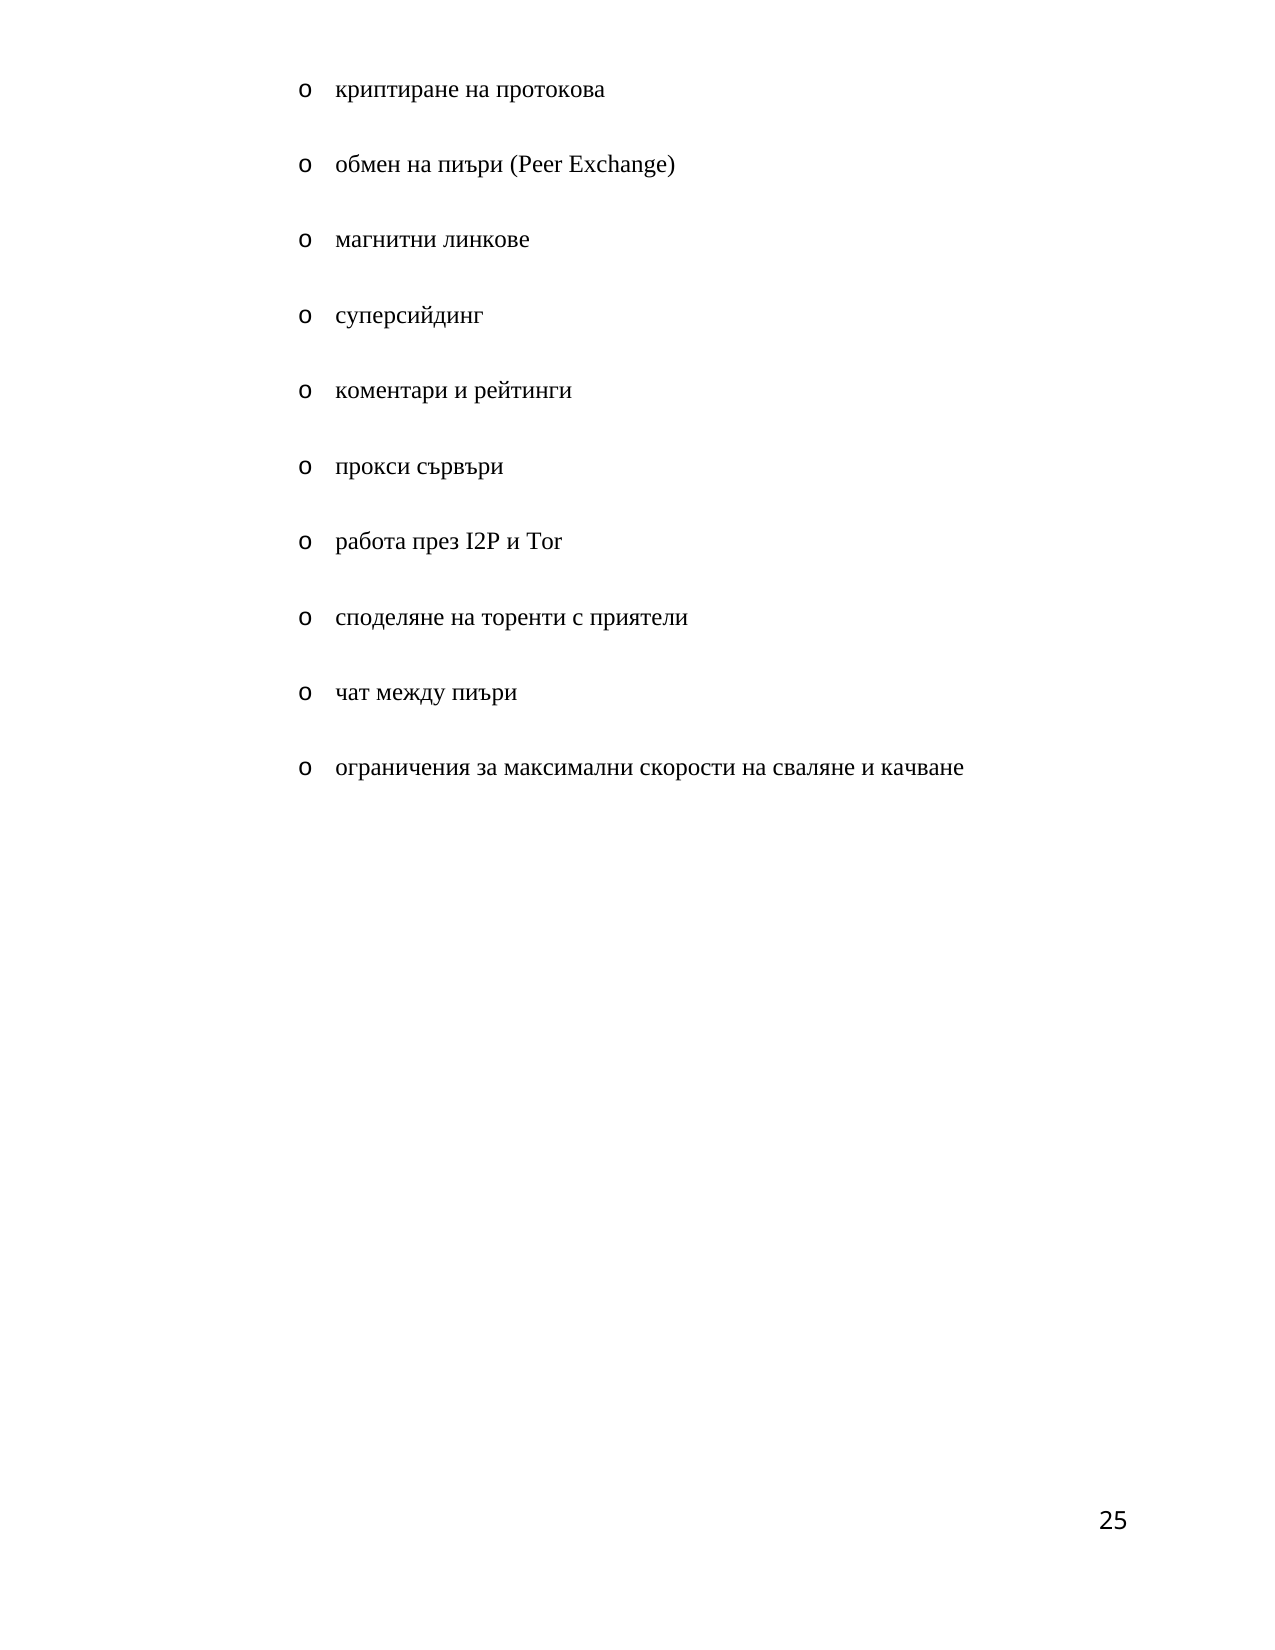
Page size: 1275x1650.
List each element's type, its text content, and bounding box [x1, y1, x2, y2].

list работа през I2P и Tor [298, 526, 1127, 557]
list магнитни линкове [298, 224, 1127, 255]
list прокси сървъри [298, 451, 1127, 482]
list ограничения за максимални скорости на сваляне и качване [298, 752, 1127, 783]
list суперсийдинг [298, 300, 1127, 331]
list коментари и рейтинги [298, 375, 1127, 406]
list споделяне на торенти с приятели [298, 602, 1127, 632]
list обмен на пиъри (Peer Exchange) [298, 149, 1127, 180]
list чат между пиъри [298, 677, 1127, 708]
list криптиране на протокова [298, 74, 1127, 104]
